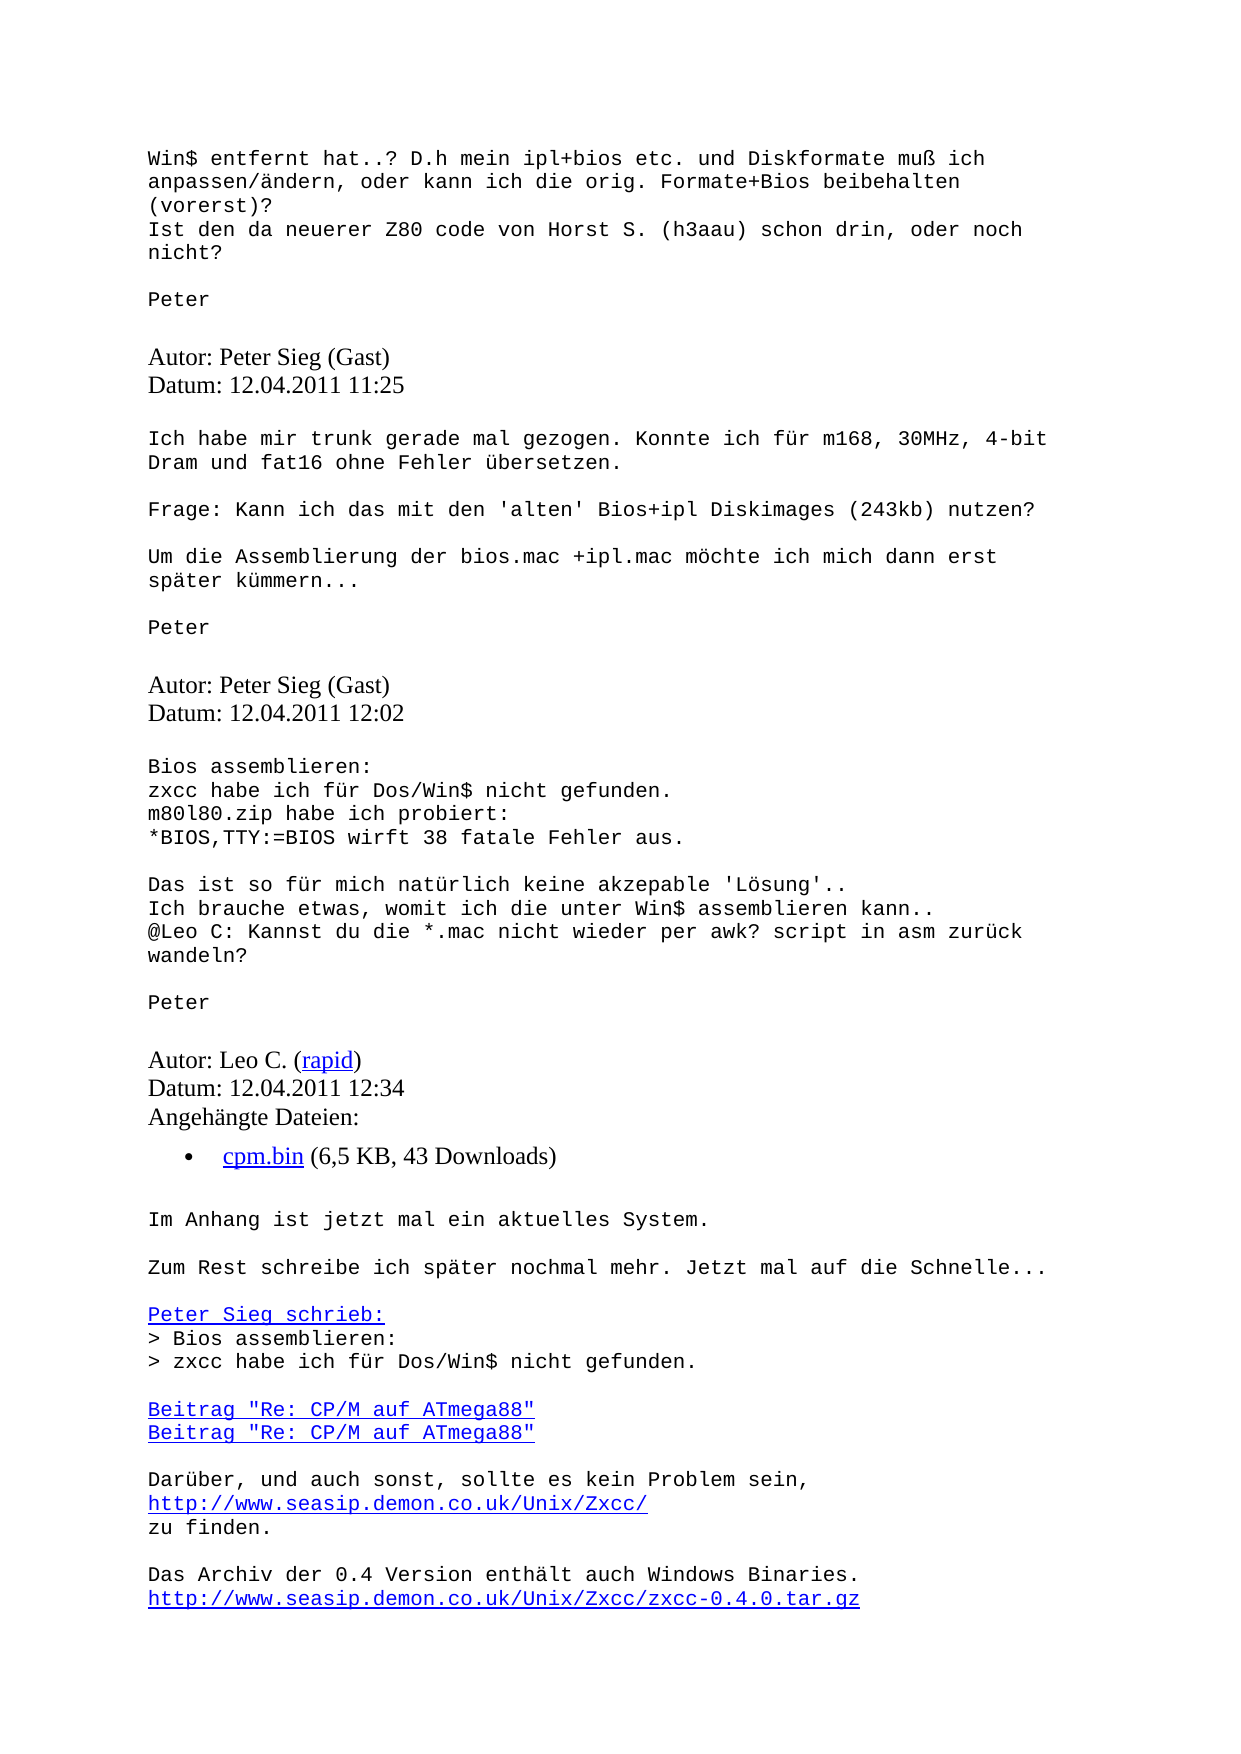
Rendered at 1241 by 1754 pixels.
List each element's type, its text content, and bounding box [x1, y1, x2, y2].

text Im Anhang ist jetzt mal ein aktuelles System. [148, 1209, 1093, 1233]
text Peter [148, 617, 1093, 641]
text Dram und fat16 ohne Fehler übersetzen. [148, 452, 1093, 475]
text Peter Sieg schrieb: [148, 1304, 1093, 1328]
text anpassen/ändern, oder kann ich die orig. Formate+Bios beibehalten [148, 171, 1093, 195]
text wandeln? [148, 945, 1093, 969]
text Das ist so für mich natürlich keine akzepable 'Lösung'.. [148, 874, 1093, 898]
text zxcc habe ich für Dos/Win$ nicht gefunden. [148, 779, 1093, 803]
text später kümmern... [148, 570, 1093, 594]
text http://www.seasip.demon.co.uk/Unix/Zxcc/zxcc-0.4.0.tar.gz [148, 1588, 1093, 1611]
text Autor: Leo C. (rapid) [148, 1045, 1093, 1073]
text Frage: Kann ich das mit den 'alten' Bios+ipl Diskimages (243kb) nutzen? [148, 499, 1093, 523]
text Darüber, und auch sonst, sollte es kein Problem sein, [148, 1469, 1093, 1493]
text Peter [148, 289, 1093, 313]
text Win$ entfernt hat..? D.h mein ipl+bios etc. und Diskformate muß ich [148, 148, 1093, 171]
text Autor: Peter Sieg (Gast) [148, 342, 1093, 371]
list cpm.bin (6,5 KB, 43 Downloads) [185, 1141, 1093, 1170]
text zu finden. [148, 1517, 1093, 1540]
text Datum: 12.04.2011 12:34 [148, 1073, 1093, 1102]
text > zxcc habe ich für Dos/Win$ nicht gefunden. [148, 1351, 1093, 1375]
text Beitrag "Re: CP/M auf ATmega88" [148, 1422, 1093, 1446]
text Ich brauche etwas, womit ich die unter Win$ assemblieren kann.. [148, 898, 1093, 921]
text http://www.seasip.demon.co.uk/Unix/Zxcc/ [148, 1493, 1093, 1517]
text m80l80.zip habe ich probiert: [148, 803, 1093, 827]
text Datum: 12.04.2011 11:25 [148, 371, 1093, 399]
text Datum: 12.04.2011 12:02 [148, 698, 1093, 727]
text Um die Assemblierung der bios.mac +ipl.mac möchte ich mich dann erst [148, 546, 1093, 570]
text Beitrag "Re: CP/M auf ATmega88" [148, 1398, 1093, 1422]
text > Bios assemblieren: [148, 1328, 1093, 1351]
text *BIOS,TTY:=BIOS wirft 38 fatale Fehler aus. [148, 827, 1093, 851]
text (vorerst)? [148, 195, 1093, 218]
text nicht? [148, 242, 1093, 266]
text @Leo C: Kannst du die *.mac nicht wieder per awk? script in asm zurück [148, 921, 1093, 945]
text Ist den da neuerer Z80 code von Horst S. (h3aau) schon drin, oder noch [148, 218, 1093, 242]
text Ich habe mir trunk gerade mal gezogen. Konnte ich für m168, 30MHz, 4-bit [148, 428, 1093, 452]
text Angehängte Dateien: [148, 1102, 1093, 1131]
text Peter [148, 992, 1093, 1016]
text Das Archiv der 0.4 Version enthält auch Windows Binaries. [148, 1564, 1093, 1588]
text Zum Rest schreibe ich später nochmal mehr. Jetzt mal auf die Schnelle... [148, 1257, 1093, 1280]
text Bios assemblieren: [148, 756, 1093, 779]
text Autor: Peter Sieg (Gast) [148, 670, 1093, 698]
